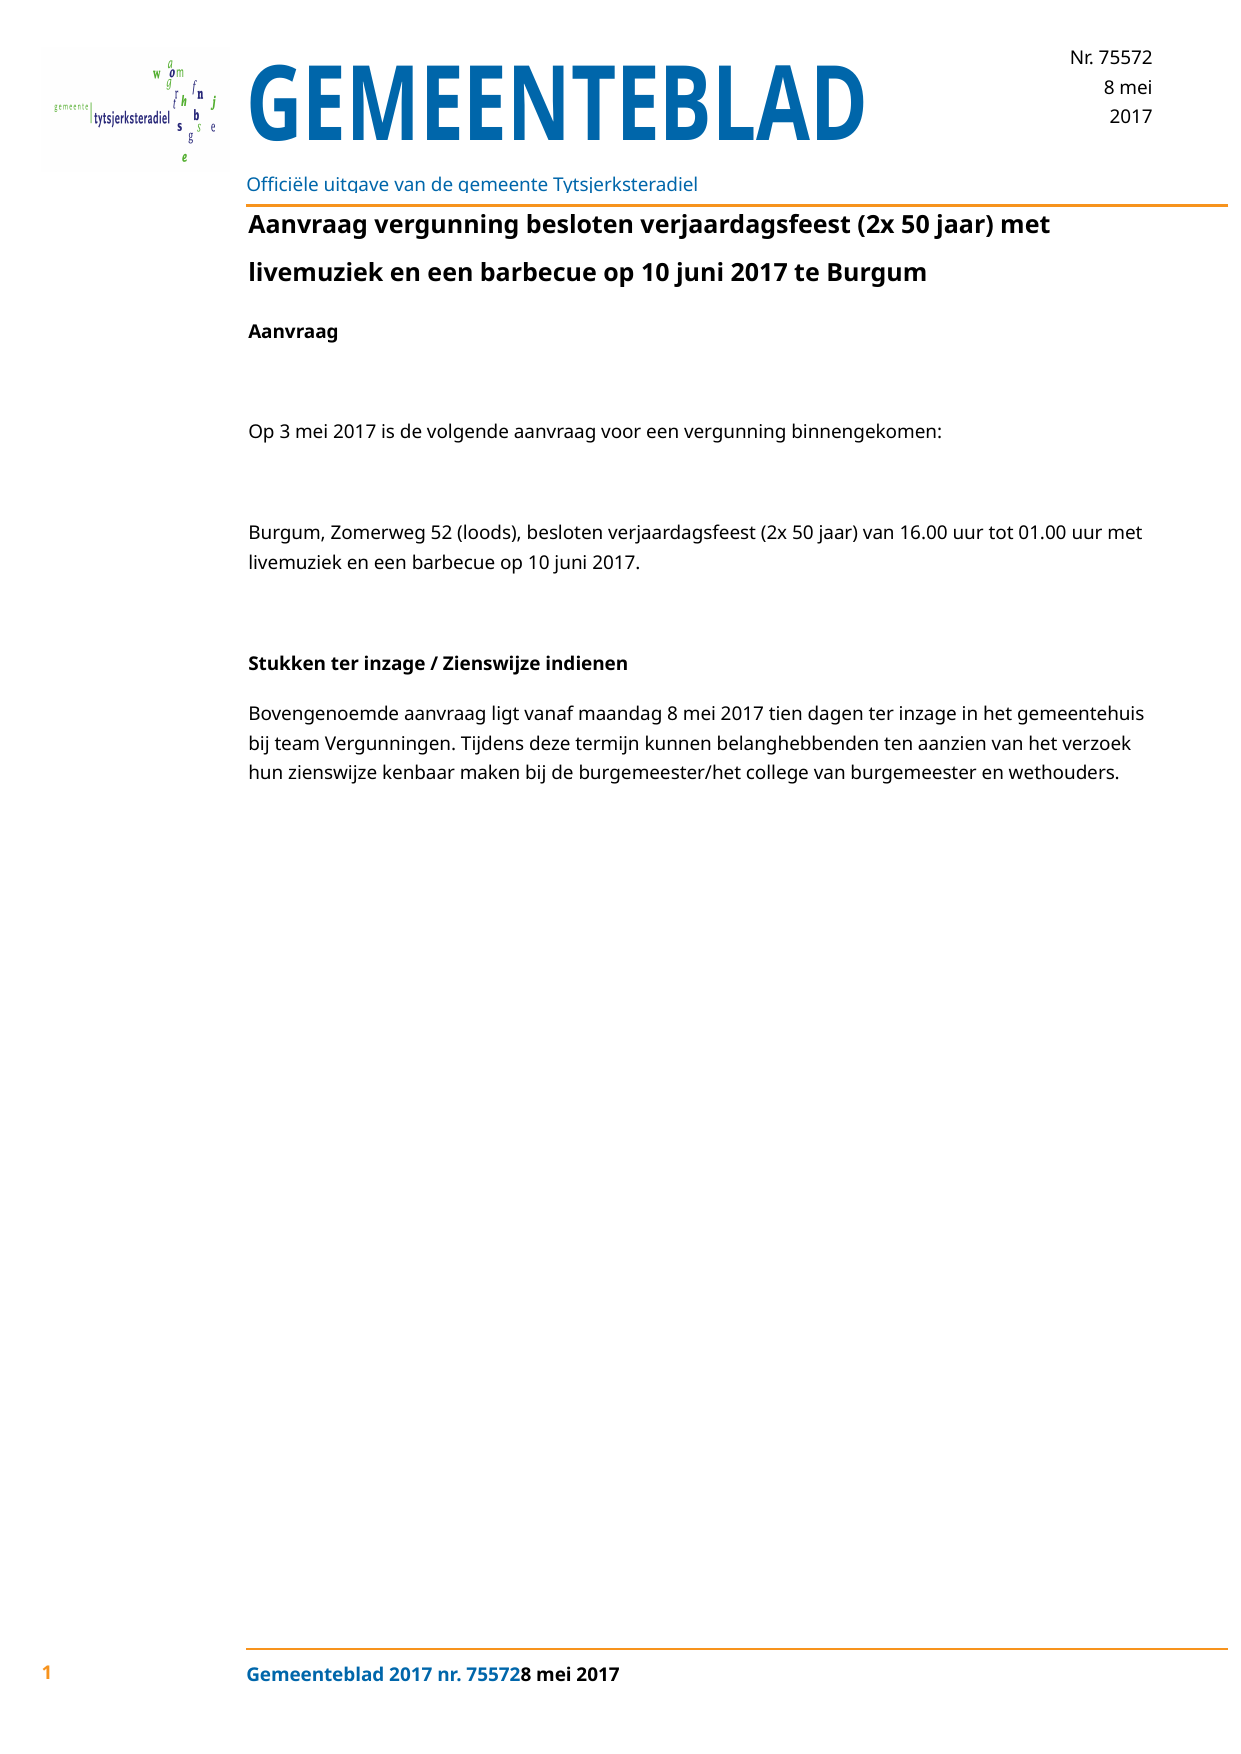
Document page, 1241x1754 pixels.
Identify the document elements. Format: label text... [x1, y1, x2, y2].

text Aanvraag vergunning besloten verjaardagsfeest (2x 50 jaar) met livemuziek en een barbecue op 10 juni 2017 te Burgum [248, 207, 1152, 288]
text Burgum, Zomerweg 52 (loods), besloten verjaardagsfeest (2x 50 jaar) van 16.00 uur tot 01.00 uur met livemuziek en een barbecue op 10 juni 2017. [248, 519, 1152, 575]
text Bovengenoemde aanvraag ligt vanaf maandag 8 mei 2017 tien dagen ter inzage in het gemeentehuis bij team Vergunningen. Tijdens deze termijn kunnen belanghebbenden ten aanzien van het verzoek hun zienswijze kenbaar maken bij de burge­meester/het college van burgemeester en wethouders. [248, 700, 1152, 785]
text Op 3 mei 2017 is de volgende aanvraag voor een vergunning binnengekomen: [248, 419, 1152, 444]
text Stukken ter inzage / Zienswijze indienen [248, 650, 1152, 676]
picture [41, 47, 231, 172]
text Aanvraag [248, 318, 1152, 344]
